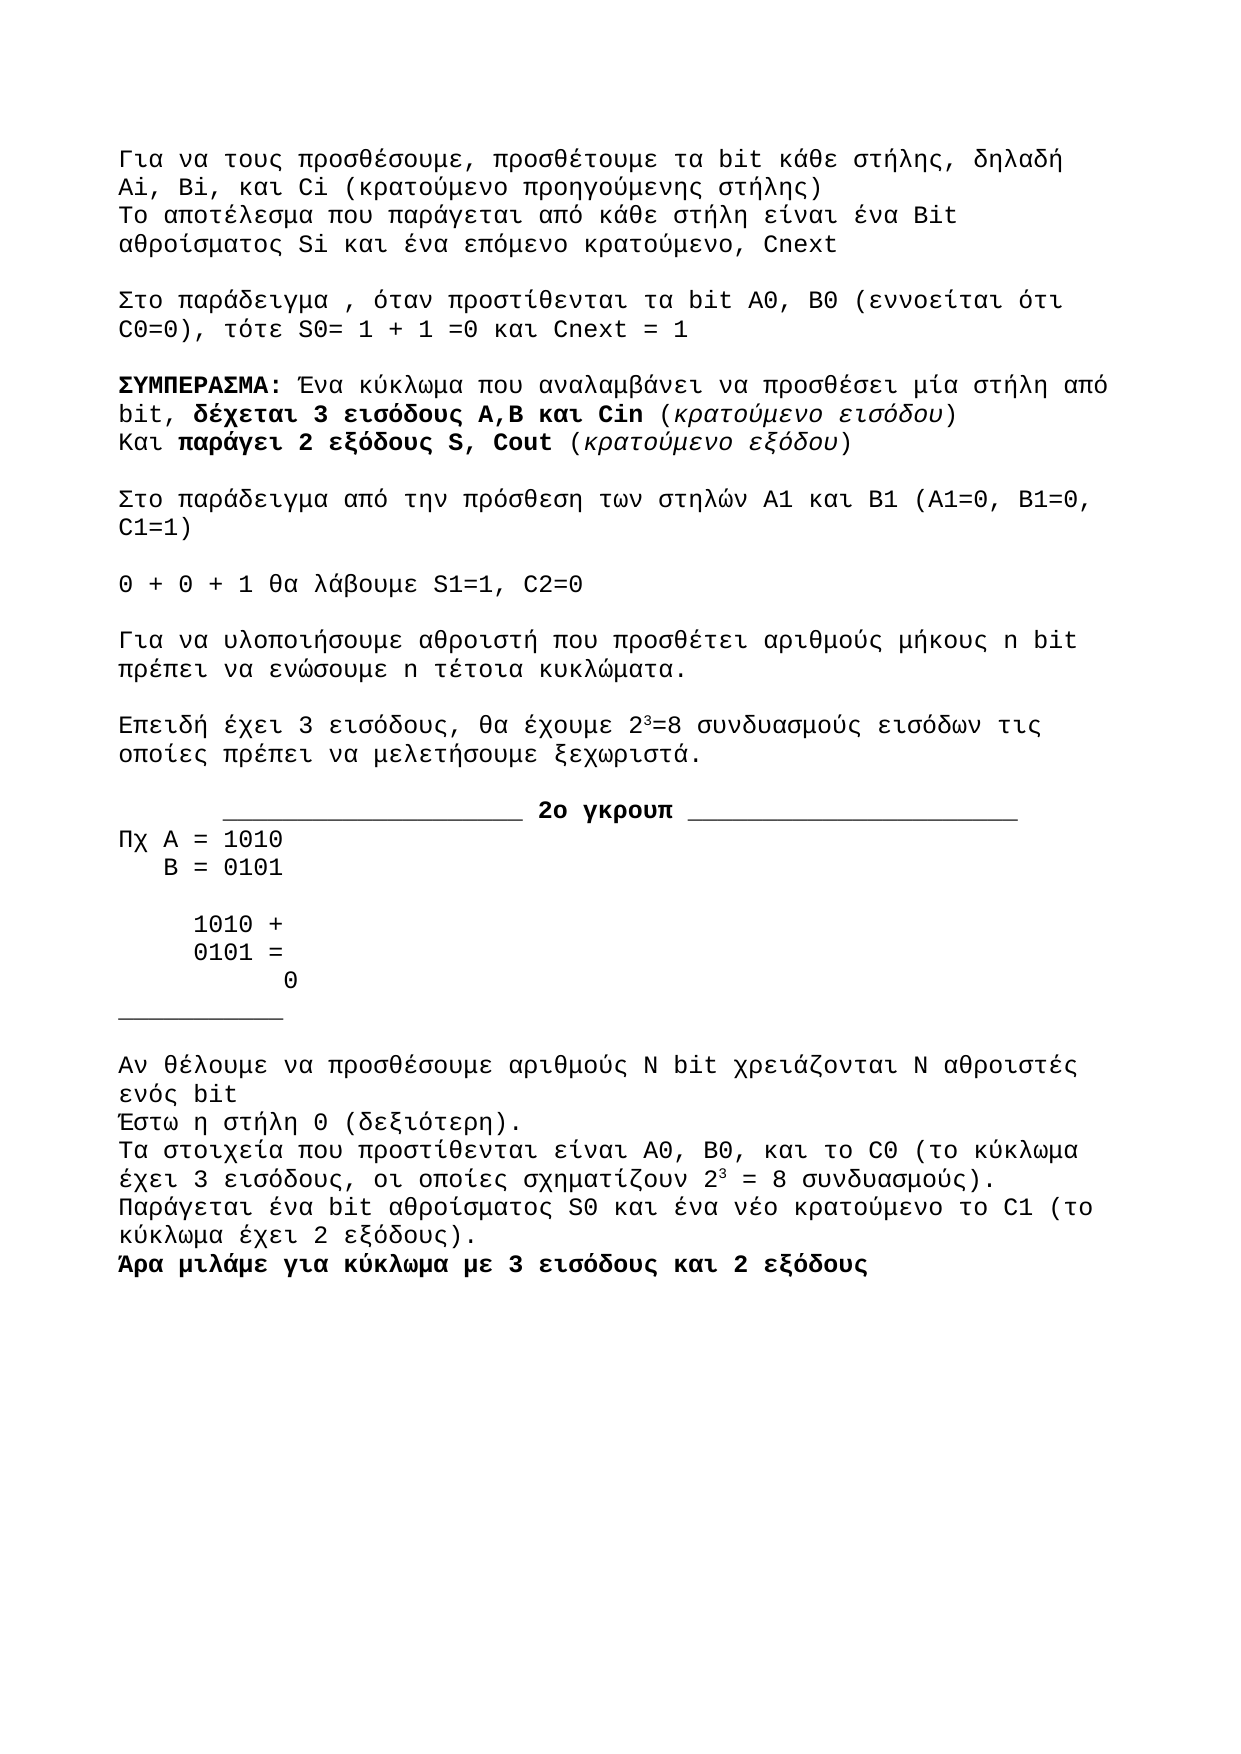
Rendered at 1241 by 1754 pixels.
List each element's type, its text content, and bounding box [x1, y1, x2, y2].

text Για να υλοποιήσουμε αθροιστή που προσθέτει αριθμούς μήκους n bit πρέπει να ενώσουμε n τέτοια κυκλώματα. [118, 628, 1122, 685]
text Αν θέλουμε να προσθέσουμε αριθμούς Ν bit χρειάζονται Ν αθροιστές ενός bit [118, 1053, 1122, 1110]
text Παράγεται ένα bit αθροίσματος S0 και ένα νέο κρατούμενο το C1 (το κύκλωμα έχει 2 εξόδους). [118, 1195, 1122, 1251]
text Το αποτέλεσμα που παράγεται από κάθε στήλη είναι ένα Bit αθροίσματος Si και ένα επόμενο κρατούμενο, Cnext [118, 203, 1122, 260]
text Πχ Α = 1010 [118, 826, 1122, 855]
text Άρα μιλάμε για κύκλωμα με 3 εισόδους και 2 εξόδους [118, 1251, 1122, 1280]
text Επειδή έχει 3 εισόδους, θα έχουμε 23=8 συνδυασμούς εισόδων τις οποίες πρέπει να μελετήσουμε ξεχωριστά. [118, 713, 1122, 770]
text 0 + 0 + 1 θα λάβουμε S1=1, C2=0 [118, 571, 1122, 600]
text Για να τους προσθέσουμε, προσθέτουμε τα bit κάθε στήλης, δηλαδή Ai, Bi, και Ci (κρατούμενο προηγούμενης στήλης) [118, 146, 1122, 203]
text 1010 + [118, 911, 1122, 940]
text ____________________ 2ο γκρουπ ______________________ [118, 798, 1122, 826]
text 0101 = [118, 940, 1122, 968]
text Β = 0101 [118, 855, 1122, 883]
text 0 [118, 968, 1122, 996]
text Στο παράδειγμα , όταν προστίθενται τα bit Α0, Β0 (εννοείται ότι C0=0), τότε S0= 1 + 1 =0 και Cnext = 1 [118, 288, 1122, 345]
text ΣΥΜΠΕΡΑΣΜΑ: Ένα κύκλωμα που αναλαμβάνει να προσθέσει μία στήλη από bit, δέχεται 3 εισόδους Α,Β και Cin (κρατούμενο εισόδου) [118, 373, 1122, 430]
text Τα στοιχεία που προστίθενται είναι Α0, Β0, και το C0 (το κύκλωμα έχει 3 εισόδους, οι οποίες σχηματίζουν 23 = 8 συνδυασμούς). [118, 1138, 1122, 1195]
text Έστω η στήλη 0 (δεξιότερη). [118, 1110, 1122, 1138]
text ___________ [118, 996, 1122, 1025]
text Και παράγει 2 εξόδους S, Cout (κρατούμενο εξόδου) [118, 430, 1122, 458]
text Στο παράδειγμα από την πρόσθεση των στηλών Α1 και Β1 (Α1=0, Β1=0, C1=1) [118, 486, 1122, 543]
